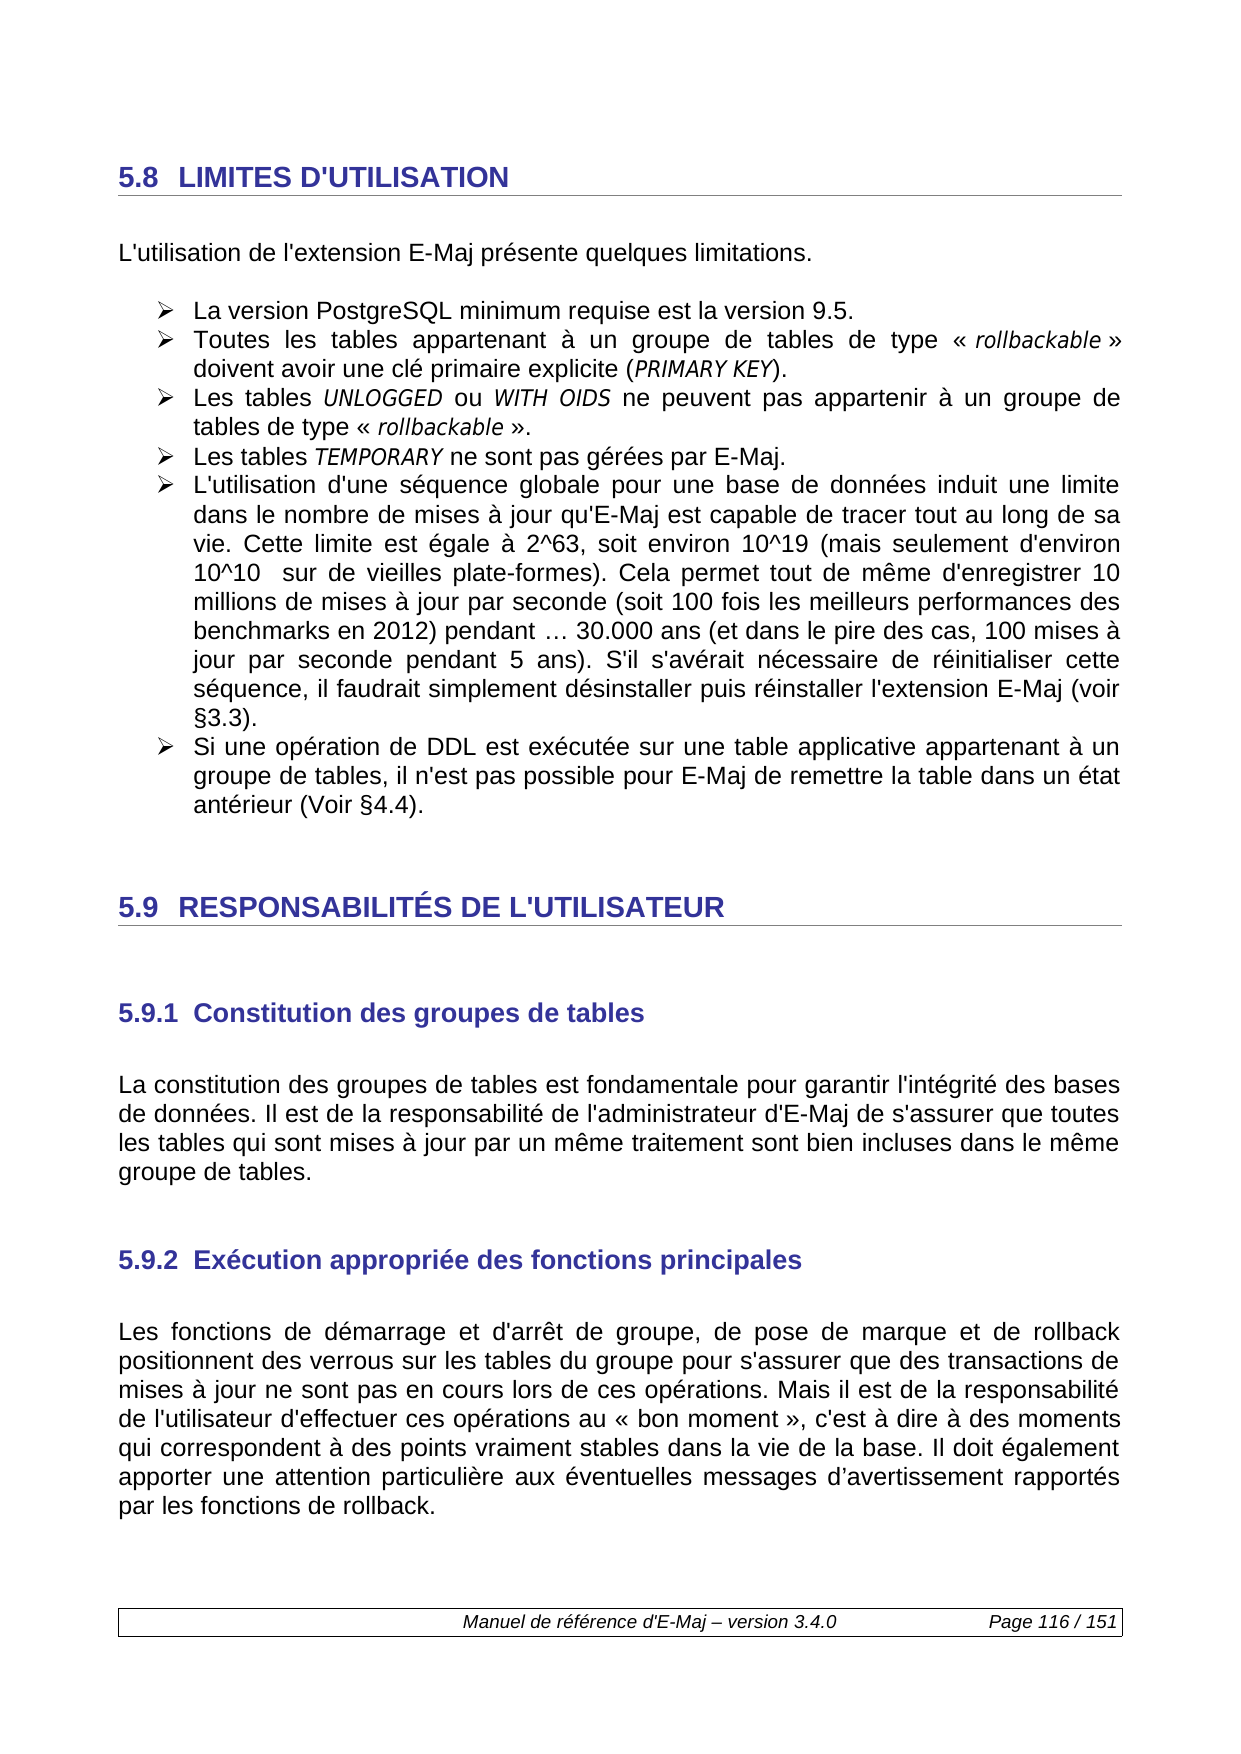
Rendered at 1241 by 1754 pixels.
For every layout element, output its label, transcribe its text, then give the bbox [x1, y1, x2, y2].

subtitle Responsabilités de l'utilisateur [118, 890, 1122, 925]
list Si une opération de DDL est exécutée sur une table applicative appartenant à un groupe de tables, il n'est pas possible pour E-Maj de remettre la table dans un état antérieur (Voir §4.4). [156, 732, 1122, 819]
text Les fonctions de démarrage et d'arrêt de groupe, de pose de marque et de rollback positionnent des verrous sur les tables du groupe pour s'assurer que des transactions de mises à jour ne sont pas en cours lors de ces opérations. Mais il est de la responsabilité de l'utilisateur d'effectuer ces opérations au « bon moment », c'est à dire à des moments qui correspondent à des points vraiment stables dans la vie de la base. Il doit également apporter une attention particulière aux éventuelles messages d’avertissement rapportés par les fonctions de rollback. [118, 1317, 1122, 1520]
subtitle Limites d'utilisation [118, 160, 1122, 195]
text La constitution des groupes de tables est fondamentale pour garantir l'intégrité des bases de données. Il est de la responsabilité de l'administrateur d'E-Maj de s'assurer que toutes les tables qui sont mises à jour par un même traitement sont bien incluses dans le même groupe de tables. [118, 1070, 1122, 1186]
text L'utilisation de l'extension E-Maj présente quelques limitations. [118, 238, 1122, 267]
list Les tables UNLOGGED ou WITH OIDS ne peuvent pas appartenir à un groupe de tables de type « rollbackable ». [156, 383, 1122, 441]
list Les tables TEMPORARY ne sont pas gérées par E-Maj. [156, 441, 1122, 470]
subtitle Exécution appropriée des fonctions principales [118, 1244, 1122, 1275]
list Toutes les tables appartenant à un groupe de tables de type « rollbackable » doivent avoir une clé primaire explicite (PRIMARY KEY). [156, 325, 1122, 383]
list La version PostgreSQL minimum requise est la version 9.5. [156, 296, 1122, 325]
list L'utilisation d'une séquence globale pour une base de données induit une limite dans le nombre de mises à jour qu'E-Maj est capable de tracer tout au long de sa vie. Cette limite est égale à 2^63, soit environ 10^19 (mais seulement d'environ 10^10 sur de vieilles plate-formes). Cela permet tout de même d'enregistrer 10 millions de mises à jour par seconde (soit 100 fois les meilleurs performances des benchmarks en 2012) pendant … 30.000 ans (et dans le pire des cas, 100 mises à jour par seconde pendant 5 ans). S'il s'avérait nécessaire de réinitialiser cette séquence, il faudrait simplement désinstaller puis réinstaller l'extension E-Maj (voir §3.3). [156, 470, 1122, 732]
subtitle Constitution des groupes de tables [118, 997, 1122, 1028]
